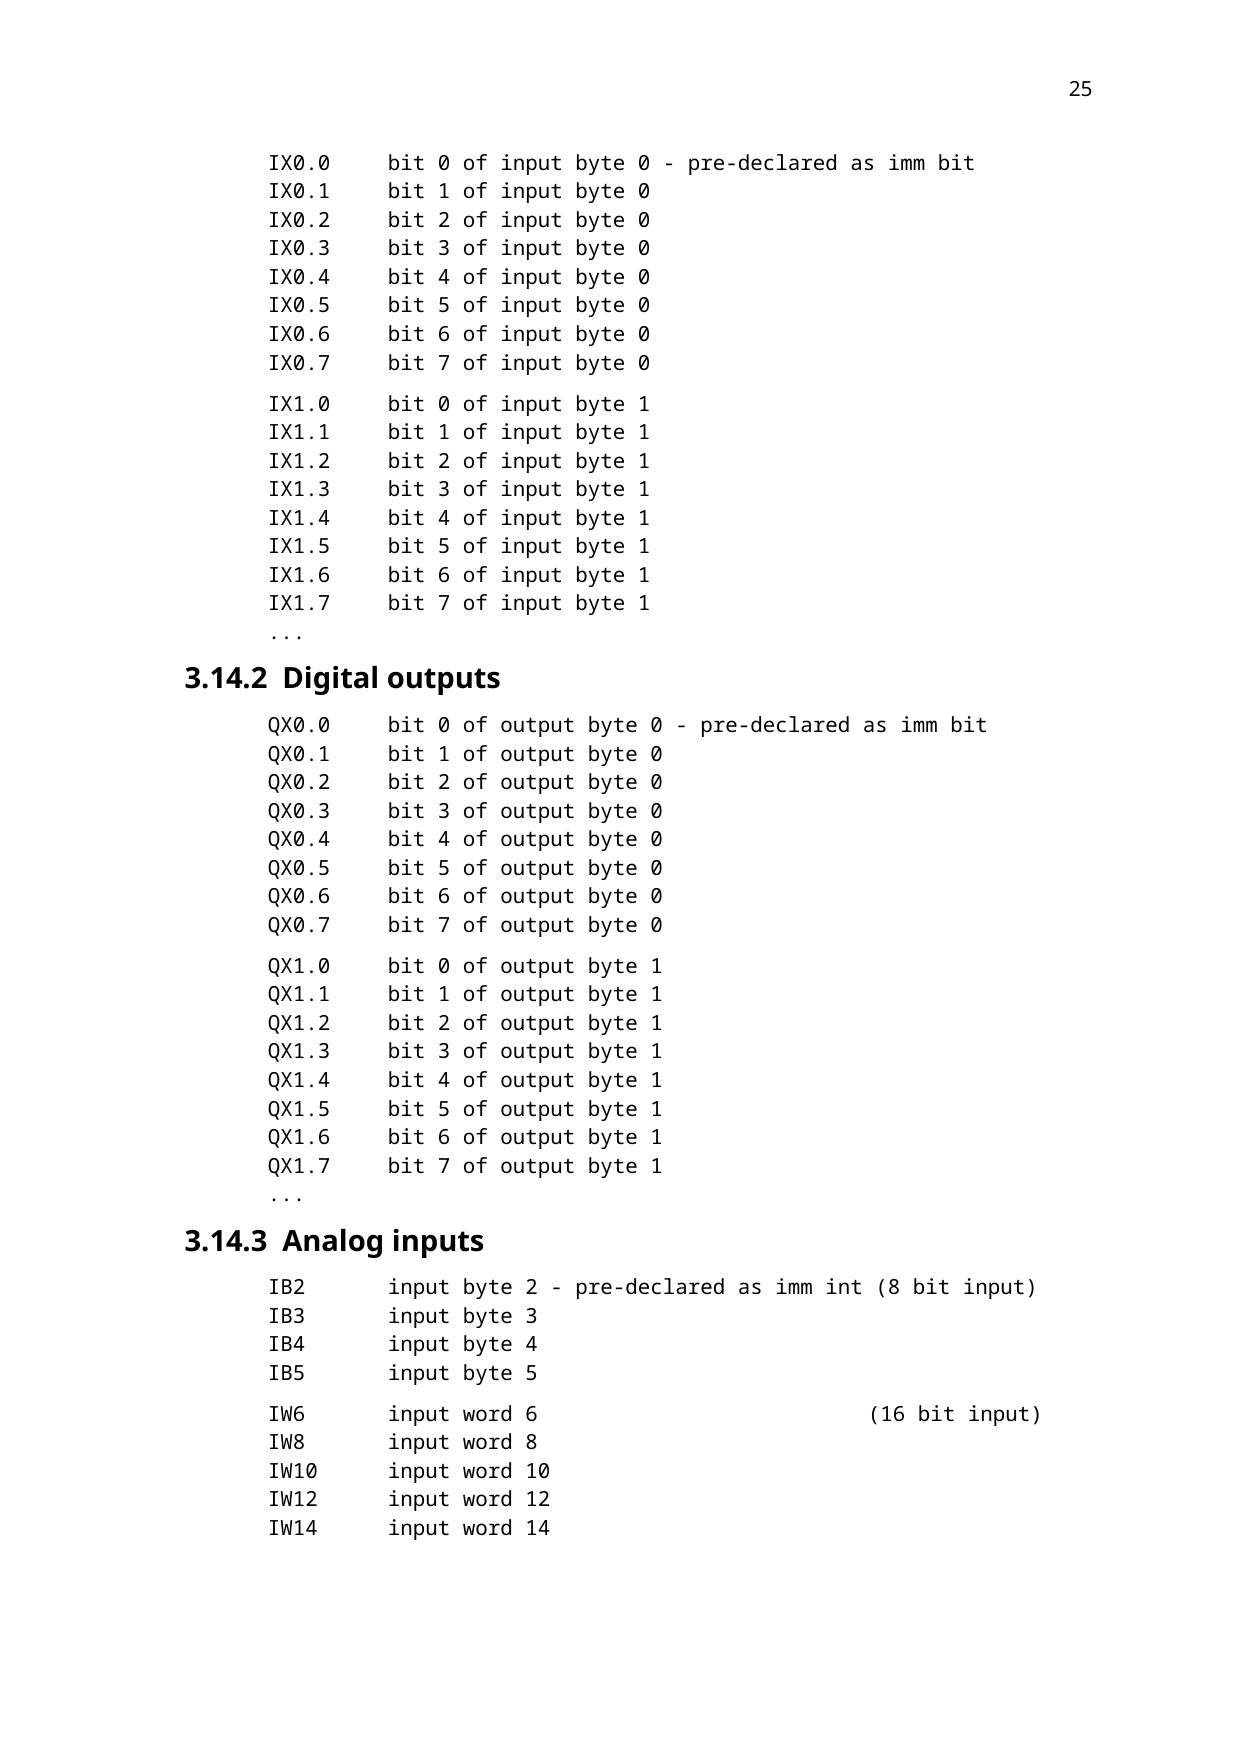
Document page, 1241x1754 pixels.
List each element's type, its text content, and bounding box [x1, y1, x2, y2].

subtitle Digital outputs [184, 658, 1092, 697]
text QX0.0 bit 0 of output byte 0 - pre-declared as imm bit QX0.1 bit 1 of output byte 0 QX0.2 bit 2 of output byte 0 QX0.3 bit 3 of output byte 0 QX0.4 bit 4 of output byte 0 QX0.5 bit 5 of output byte 0 QX0.6 bit 6 of output byte 0 QX0.7 bit 7 of output byte 0 [268, 710, 1092, 938]
text IX1.0 bit 0 of input byte 1 IX1.1 bit 1 of input byte 1 IX1.2 bit 2 of input byte 1 IX1.3 bit 3 of input byte 1 IX1.4 bit 4 of input byte 1 IX1.5 bit 5 of input byte 1 IX1.6 bit 6 of input byte 1 IX1.7 bit 7 of input byte 1 ... [268, 388, 1092, 645]
text IW6 input word 6 (16 bit input) IW8 input word 8 IW10 input word 10 IW12 input word 12 IW14 input word 14 [268, 1399, 1092, 1541]
text IX0.0 bit 0 of input byte 0 - pre-declared as imm bit IX0.1 bit 1 of input byte 0 IX0.2 bit 2 of input byte 0 IX0.3 bit 3 of input byte 0 IX0.4 bit 4 of input byte 0 IX0.5 bit 5 of input byte 0 IX0.6 bit 6 of input byte 0 IX0.7 bit 7 of input byte 0 [268, 148, 1092, 376]
subtitle Analog inputs [184, 1220, 1092, 1259]
text IB2 input byte 2 - pre-declared as imm int (8 bit input) IB3 input byte 3 IB4 input byte 4 IB5 input byte 5 [268, 1272, 1092, 1386]
text QX1.0 bit 0 of output byte 1 QX1.1 bit 1 of output byte 1 QX1.2 bit 2 of output byte 1 QX1.3 bit 3 of output byte 1 QX1.4 bit 4 of output byte 1 QX1.5 bit 5 of output byte 1 QX1.6 bit 6 of output byte 1 QX1.7 bit 7 of output byte 1 ... [268, 951, 1092, 1208]
